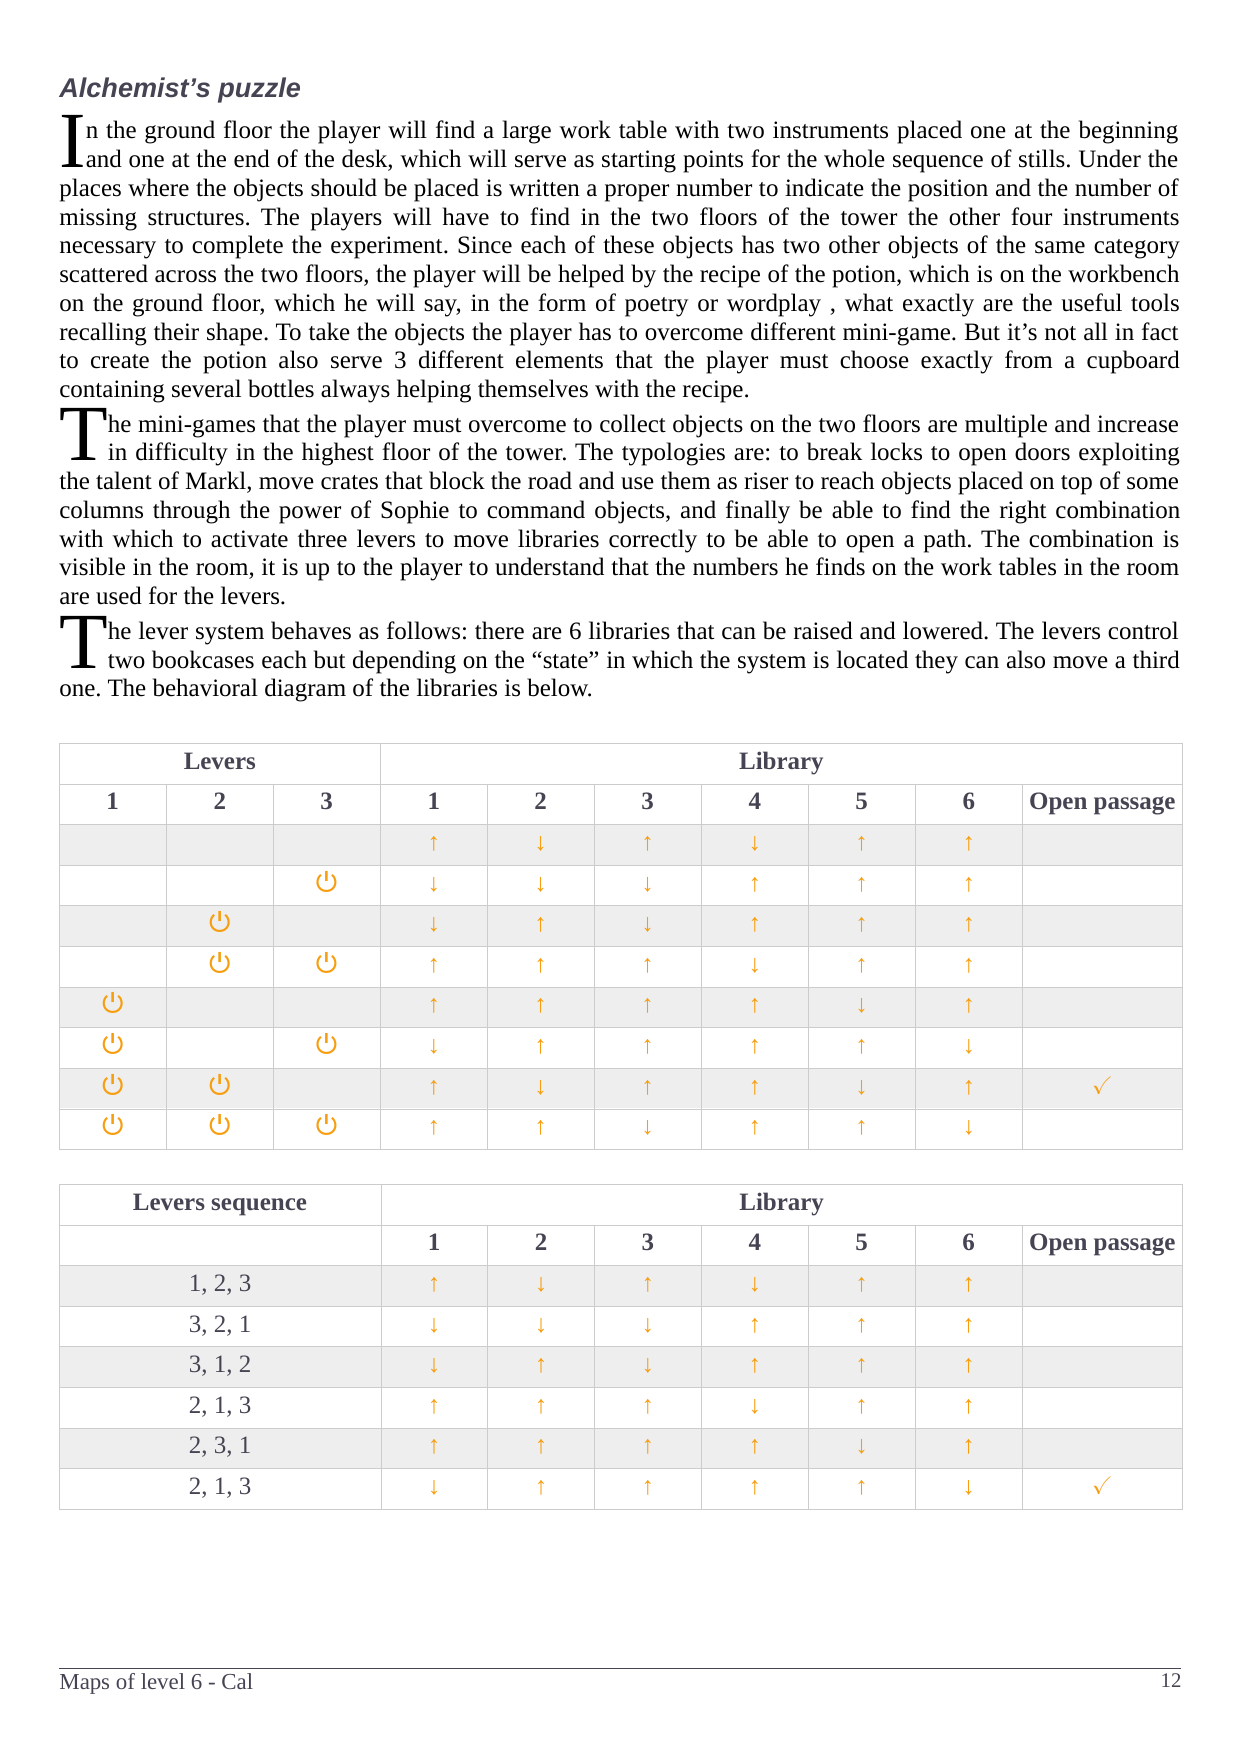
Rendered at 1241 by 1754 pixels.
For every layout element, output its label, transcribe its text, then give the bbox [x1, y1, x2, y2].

table_cell ✓ [1023, 1069, 1182, 1108]
subtitle Alchemist’s puzzle [59, 72, 1181, 103]
table_cell ↓ [916, 1028, 1022, 1068]
table_cell ↑ [809, 947, 915, 987]
table_cell ↑ [595, 825, 701, 865]
table_cell ↑ [595, 1429, 701, 1468]
table_cell ↓ [809, 1429, 915, 1468]
table_cell ↑ [488, 1110, 594, 1149]
table_cell ↑ [702, 988, 808, 1027]
table_cell ↑ [382, 1388, 487, 1428]
table_cell ↑ [702, 866, 808, 905]
table_cell ↑ [916, 1266, 1022, 1306]
table_cell 1 [381, 785, 487, 824]
table_cell ↑ [702, 1307, 808, 1346]
table_cell [274, 1069, 380, 1108]
table_cell ↓ [916, 1110, 1022, 1149]
table_cell ↑ [381, 825, 487, 865]
table_cell ↑ [488, 947, 594, 987]
table_cell [1023, 866, 1182, 905]
table_cell ↓ [381, 906, 487, 946]
table_cell ↑ [809, 866, 915, 905]
table_cell ↓ [382, 1469, 487, 1509]
table_cell ↓ [382, 1307, 487, 1346]
table_cell [60, 866, 166, 905]
table_cell [167, 866, 273, 905]
table_cell ↓ [382, 1347, 487, 1387]
table_cell ↑ [381, 1110, 487, 1149]
table_cell ↑ [809, 1028, 915, 1068]
table_cell ↑ [595, 1266, 701, 1306]
table_cell [1023, 1347, 1182, 1387]
table_cell ↑ [488, 1469, 594, 1509]
table_cell ↑ [595, 1028, 701, 1068]
table_cell ↑ [702, 1469, 808, 1509]
table_cell ↓ [809, 988, 915, 1027]
table_cell ↑ [382, 1266, 487, 1306]
table_header Levers sequence [60, 1185, 381, 1224]
table_cell ↓ [488, 1069, 594, 1108]
text In the ground floor the player will find a large work table with two instruments placed one at the beginning and one at the end of the desk, which will serve as starting points for the whole sequence of stills. Under the places where the objects should be placed is written a proper number to indicate the position and the number of missing structures. The players will have to find in the two floors of the tower the other four instruments necessary to complete the experiment. Since each of these objects has two other objects of the same category scattered across the two floors, the player will be helped by the recipe of the potion, which is on the workbench on the ground floor, which he will say, in the form of poetry or wordplay , what exactly are the useful tools recalling their shape. To take the objects the player has to overcome different mini-game. But it’s not all in fact to create the potion also serve 3 different elements that the player must choose exactly from a cupboard containing several bottles always helping themselves with the recipe. [59, 115, 1181, 403]
table_cell ↑ [702, 1028, 808, 1068]
table_cell ⏻ [167, 1069, 273, 1108]
table_cell ↑ [488, 906, 594, 946]
table_cell ↑ [809, 1469, 915, 1509]
table_cell 6 [916, 785, 1022, 824]
table_cell [1023, 1028, 1182, 1068]
table_cell 3 [595, 1226, 701, 1265]
table_cell ↑ [916, 988, 1022, 1027]
table_cell ↑ [595, 988, 701, 1027]
table_cell ↑ [916, 1347, 1022, 1387]
table_cell [274, 988, 380, 1027]
table_cell Open passage [1023, 1226, 1182, 1265]
table_cell ↑ [809, 825, 915, 865]
table_cell ↑ [595, 1069, 701, 1108]
table_cell ↓ [488, 825, 594, 865]
table_cell ↑ [916, 1429, 1022, 1468]
table_cell ↓ [488, 866, 594, 905]
table_cell ⏻ [274, 866, 380, 905]
table_cell ↓ [809, 1069, 915, 1108]
table_header Library [381, 744, 1182, 783]
table_cell [1023, 1307, 1182, 1346]
table_cell 2 [488, 1226, 594, 1265]
text The mini-games that the player must overcome to collect objects on the two floors are multiple and increase in difficulty in the highest floor of the tower. The typologies are: to break locks to open doors exploiting the talent of Markl, move crates that block the road and use them as riser to reach objects placed on top of some columns through the power of Sophie to command objects, and finally be able to find the right combination with which to activate three levers to move libraries correctly to be able to open a path. The combination is visible in the room, it is up to the player to understand that the numbers he finds on the work tables in the room are used for the levers. [59, 409, 1181, 610]
table_cell ↑ [809, 1110, 915, 1149]
table_cell 2, 3, 1 [60, 1429, 381, 1468]
table_cell ↑ [595, 1469, 701, 1509]
table_cell 2, 1, 3 [60, 1469, 381, 1509]
table_cell [60, 906, 166, 946]
table_cell ↓ [381, 866, 487, 905]
table_cell ⏻ [167, 947, 273, 987]
table_cell ↑ [595, 1388, 701, 1428]
table_cell [1023, 1266, 1182, 1306]
table_cell ⏻ [167, 906, 273, 946]
table_cell ↑ [916, 947, 1022, 987]
table_cell ↑ [702, 1110, 808, 1149]
table_cell 3 [274, 785, 380, 824]
table_cell ↑ [809, 906, 915, 946]
text The lever system behaves as follows: there are 6 libraries that can be raised and lowered. The levers control two bookcases each but depending on the “state” in which the system is located they can also move a third one. The behavioral diagram of the libraries is below. [59, 616, 1181, 702]
table_cell 3, 2, 1 [60, 1307, 381, 1346]
table_cell ↑ [488, 988, 594, 1027]
table_cell 4 [702, 1226, 808, 1265]
table_header Library [382, 1185, 1182, 1224]
table_cell [1023, 947, 1182, 987]
table_cell ↑ [488, 1347, 594, 1387]
table_cell ⏻ [274, 947, 380, 987]
table_cell Open passage [1023, 785, 1182, 824]
table_cell ↑ [702, 1429, 808, 1468]
table_cell [60, 947, 166, 987]
table_cell 2 [167, 785, 273, 824]
table_cell ⏻ [60, 1028, 166, 1068]
table_cell ↑ [595, 947, 701, 987]
table_header Levers [60, 744, 380, 783]
table_cell 1 [60, 785, 166, 824]
table_cell ↑ [382, 1429, 487, 1468]
table_cell [1023, 1429, 1182, 1468]
table_cell [167, 825, 273, 865]
table_cell ↑ [809, 1266, 915, 1306]
table_cell [60, 1226, 381, 1265]
table_cell ⏻ [60, 1110, 166, 1149]
table_cell 1 [382, 1226, 487, 1265]
table_cell ↓ [595, 1307, 701, 1346]
table_cell ↑ [809, 1388, 915, 1428]
table_cell ↓ [488, 1266, 594, 1306]
table_cell ↑ [381, 988, 487, 1027]
table_cell [1023, 1388, 1182, 1428]
table_cell ↓ [595, 906, 701, 946]
table_cell [274, 825, 380, 865]
table_cell 2 [488, 785, 594, 824]
table_cell ↓ [381, 1028, 487, 1068]
table_cell ↑ [488, 1028, 594, 1068]
table_cell ↑ [916, 825, 1022, 865]
table_cell ↑ [702, 1069, 808, 1108]
table_cell 6 [916, 1226, 1022, 1265]
table_cell 3, 1, 2 [60, 1347, 381, 1387]
table_cell ⏻ [274, 1028, 380, 1068]
table_cell ↑ [381, 1069, 487, 1108]
table_cell ↓ [702, 1388, 808, 1428]
table_cell ↓ [488, 1307, 594, 1346]
table_cell ⏻ [274, 1110, 380, 1149]
table_cell ↓ [595, 866, 701, 905]
table_cell ↓ [595, 1110, 701, 1149]
table_cell ↑ [809, 1347, 915, 1387]
table_cell ✓ [1023, 1469, 1182, 1509]
table_cell [1023, 906, 1182, 946]
table_cell [1023, 1110, 1182, 1149]
table_cell ↑ [916, 1388, 1022, 1428]
table_cell 2, 1, 3 [60, 1388, 381, 1428]
table_cell ↑ [381, 947, 487, 987]
table_cell 1, 2, 3 [60, 1266, 381, 1306]
table_cell [1023, 988, 1182, 1027]
table_cell 5 [809, 1226, 915, 1265]
table_cell [167, 1028, 273, 1068]
table_cell ↑ [702, 906, 808, 946]
table_cell [167, 988, 273, 1027]
table_cell ⏻ [60, 988, 166, 1027]
table_cell ↑ [702, 1347, 808, 1387]
table_cell ↓ [702, 947, 808, 987]
table_cell ↑ [809, 1307, 915, 1346]
table_cell ⏻ [167, 1110, 273, 1149]
table_cell ↓ [916, 1469, 1022, 1509]
table_cell ⏻ [60, 1069, 166, 1108]
table_cell ↑ [916, 1069, 1022, 1108]
table_cell ↑ [916, 866, 1022, 905]
table_cell 5 [809, 785, 915, 824]
table_cell ↓ [595, 1347, 701, 1387]
table_cell ↓ [702, 1266, 808, 1306]
table_cell [60, 825, 166, 865]
table_cell 3 [595, 785, 701, 824]
table_cell [274, 906, 380, 946]
table_cell [1023, 825, 1182, 865]
table_cell ↑ [916, 1307, 1022, 1346]
table_cell ↑ [488, 1388, 594, 1428]
table_cell 4 [702, 785, 808, 824]
table_cell ↑ [488, 1429, 594, 1468]
table_cell ↑ [916, 906, 1022, 946]
table_cell ↓ [702, 825, 808, 865]
